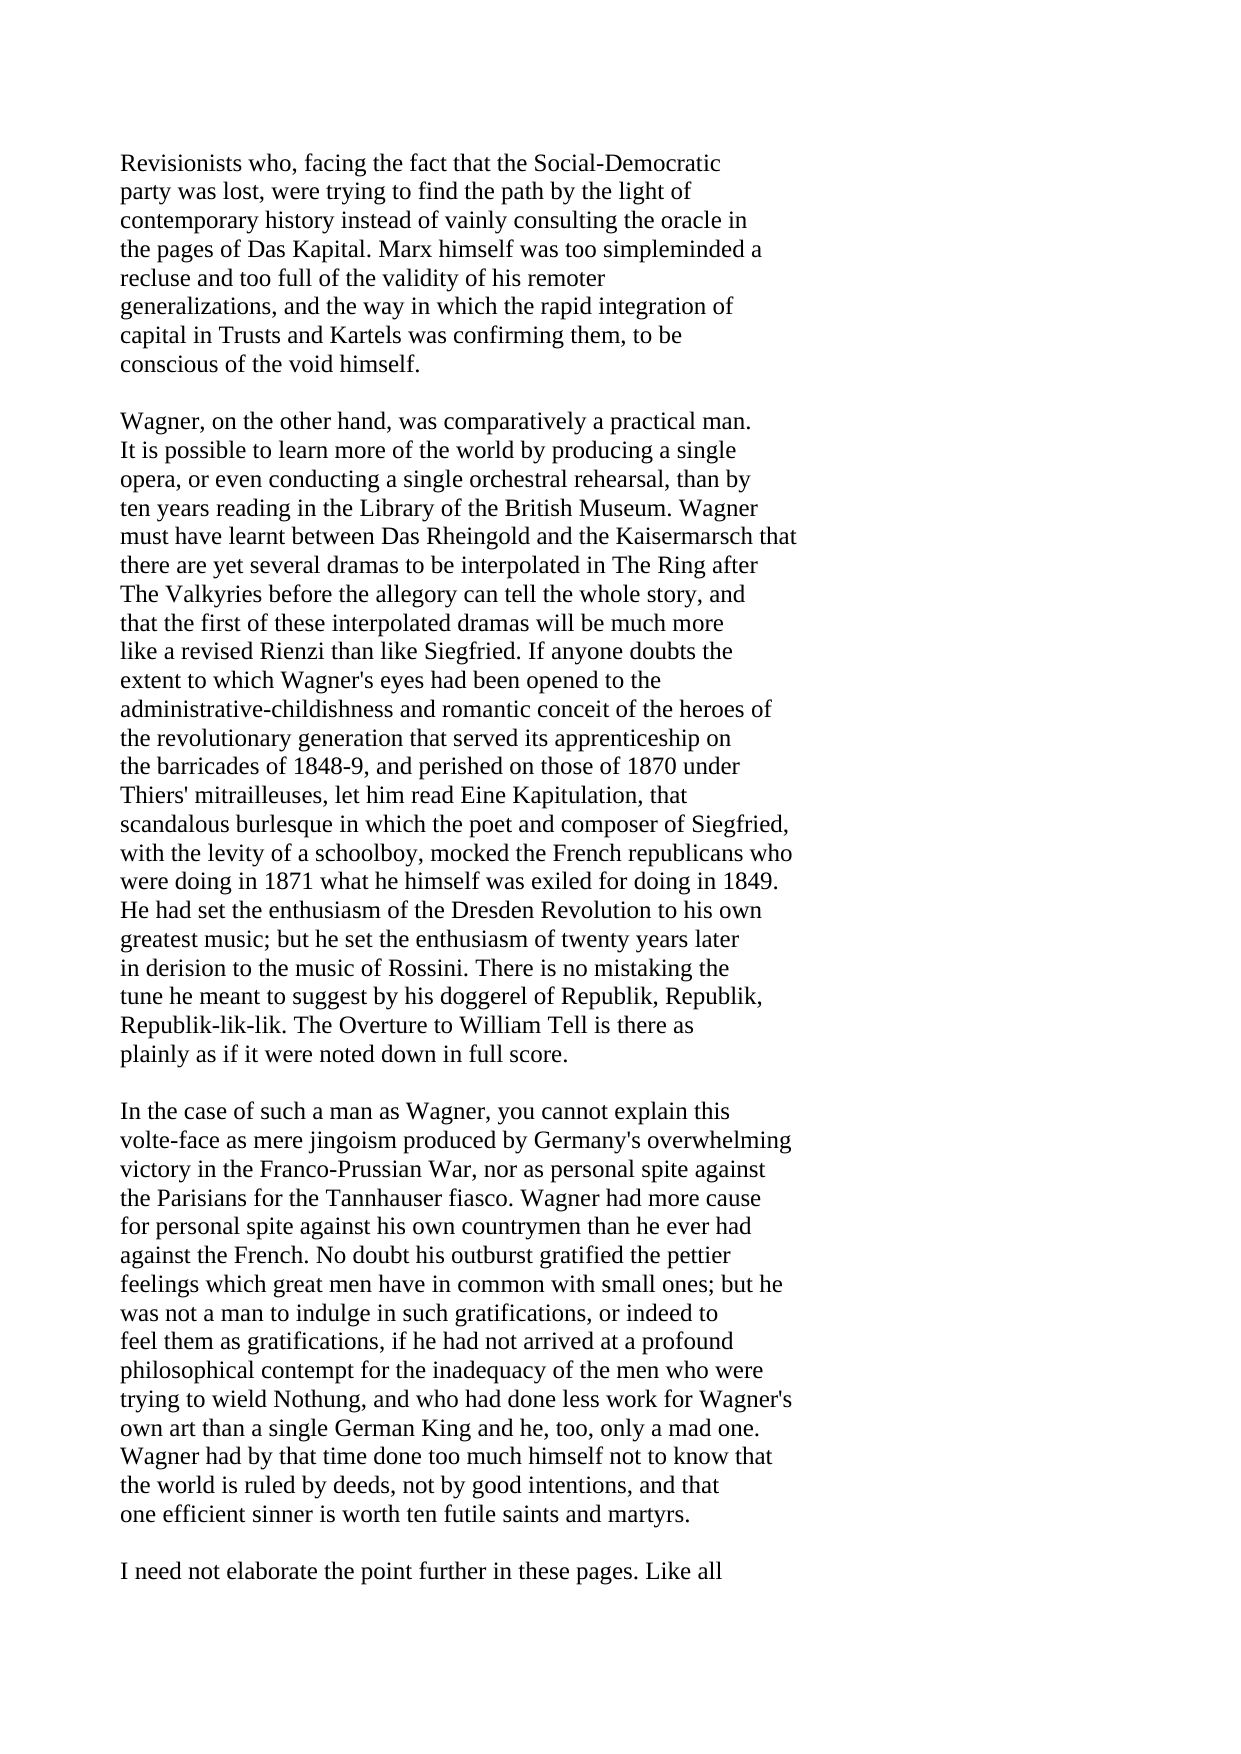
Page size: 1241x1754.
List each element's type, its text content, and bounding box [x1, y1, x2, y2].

text administrative-childishness and romantic conceit of the heroes of [120, 694, 1120, 723]
text He had set the enthusiasm of the Dresden Revolution to his own [120, 895, 1120, 924]
text with the levity of a schoolboy, mocked the French republicans who [120, 838, 1120, 866]
text Wagner had by that time done too much himself not to know that [120, 1441, 1120, 1470]
text Thiers' mitrailleuses, let him read Eine Kapitulation, that [120, 780, 1120, 809]
text conscious of the void himself. [120, 349, 1120, 378]
text the world is ruled by deeds, not by good intentions, and that [120, 1470, 1120, 1499]
text scandalous burlesque in which the poet and composer of Siegfried, [120, 809, 1120, 838]
text one efficient sinner is worth ten futile saints and martyrs. [120, 1499, 1120, 1528]
text like a revised Rienzi than like Siegfried. If anyone doubts the [120, 636, 1120, 665]
text feel them as gratifications, if he had not arrived at a profound [120, 1326, 1120, 1355]
text opera, or even conducting a single orchestral rehearsal, than by [120, 464, 1120, 493]
text plainly as if it were noted down in full score. [120, 1039, 1120, 1068]
text ten years reading in the Library of the British Museum. Wagner [120, 493, 1120, 521]
text in derision to the music of Rossini. There is no mistaking the [120, 953, 1120, 981]
text Revisionists who, facing the fact that the Social-Democratic [120, 148, 1120, 176]
text extent to which Wagner's eyes had been opened to the [120, 665, 1120, 694]
text volte-face as mere jingoism produced by Germany's overwhelming [120, 1125, 1120, 1154]
text I need not elaborate the point further in these pages. Like all [120, 1556, 1120, 1585]
text In the case of such a man as Wagner, you cannot explain this [120, 1096, 1120, 1125]
text the pages of Das Kapital. Marx himself was too simpleminded a [120, 234, 1120, 263]
text trying to wield Nothung, and who had done less work for Wagner's [120, 1384, 1120, 1413]
text own art than a single German King and he, too, only a mad one. [120, 1413, 1120, 1441]
text generalizations, and the way in which the rapid integration of [120, 291, 1120, 320]
text were doing in 1871 what he himself was exiled for doing in 1849. [120, 866, 1120, 895]
text victory in the Franco-Prussian War, nor as personal spite against [120, 1154, 1120, 1183]
text The Valkyries before the allegory can tell the whole story, and [120, 579, 1120, 608]
text party was lost, were trying to find the path by the light of [120, 176, 1120, 205]
text contemporary history instead of vainly consulting the oracle in [120, 205, 1120, 234]
text Wagner, on the other hand, was comparatively a practical man. [120, 406, 1120, 435]
text there are yet several dramas to be interpolated in The Ring after [120, 550, 1120, 579]
text It is possible to learn more of the world by producing a single [120, 435, 1120, 464]
text tune he meant to suggest by his doggerel of Republik, Republik, [120, 981, 1120, 1010]
text against the French. No doubt his outburst gratified the pettier [120, 1240, 1120, 1269]
text was not a man to indulge in such gratifications, or indeed to [120, 1298, 1120, 1326]
text philosophical contempt for the inadequacy of the men who were [120, 1355, 1120, 1384]
text must have learnt between Das Rheingold and the Kaisermarsch that [120, 521, 1120, 550]
text the Parisians for the Tannhauser fiasco. Wagner had more cause [120, 1183, 1120, 1211]
text the revolutionary generation that served its apprenticeship on [120, 723, 1120, 751]
text for personal spite against his own countrymen than he ever had [120, 1211, 1120, 1240]
text that the first of these interpolated dramas will be much more [120, 608, 1120, 636]
text greatest music; but he set the enthusiasm of twenty years later [120, 924, 1120, 953]
text the barricades of 1848-9, and perished on those of 1870 under [120, 751, 1120, 780]
text recluse and too full of the validity of his remoter [120, 263, 1120, 291]
text Republik-lik-lik. The Overture to William Tell is there as [120, 1010, 1120, 1039]
text feelings which great men have in common with small ones; but he [120, 1269, 1120, 1298]
text capital in Trusts and Kartels was confirming them, to be [120, 320, 1120, 349]
